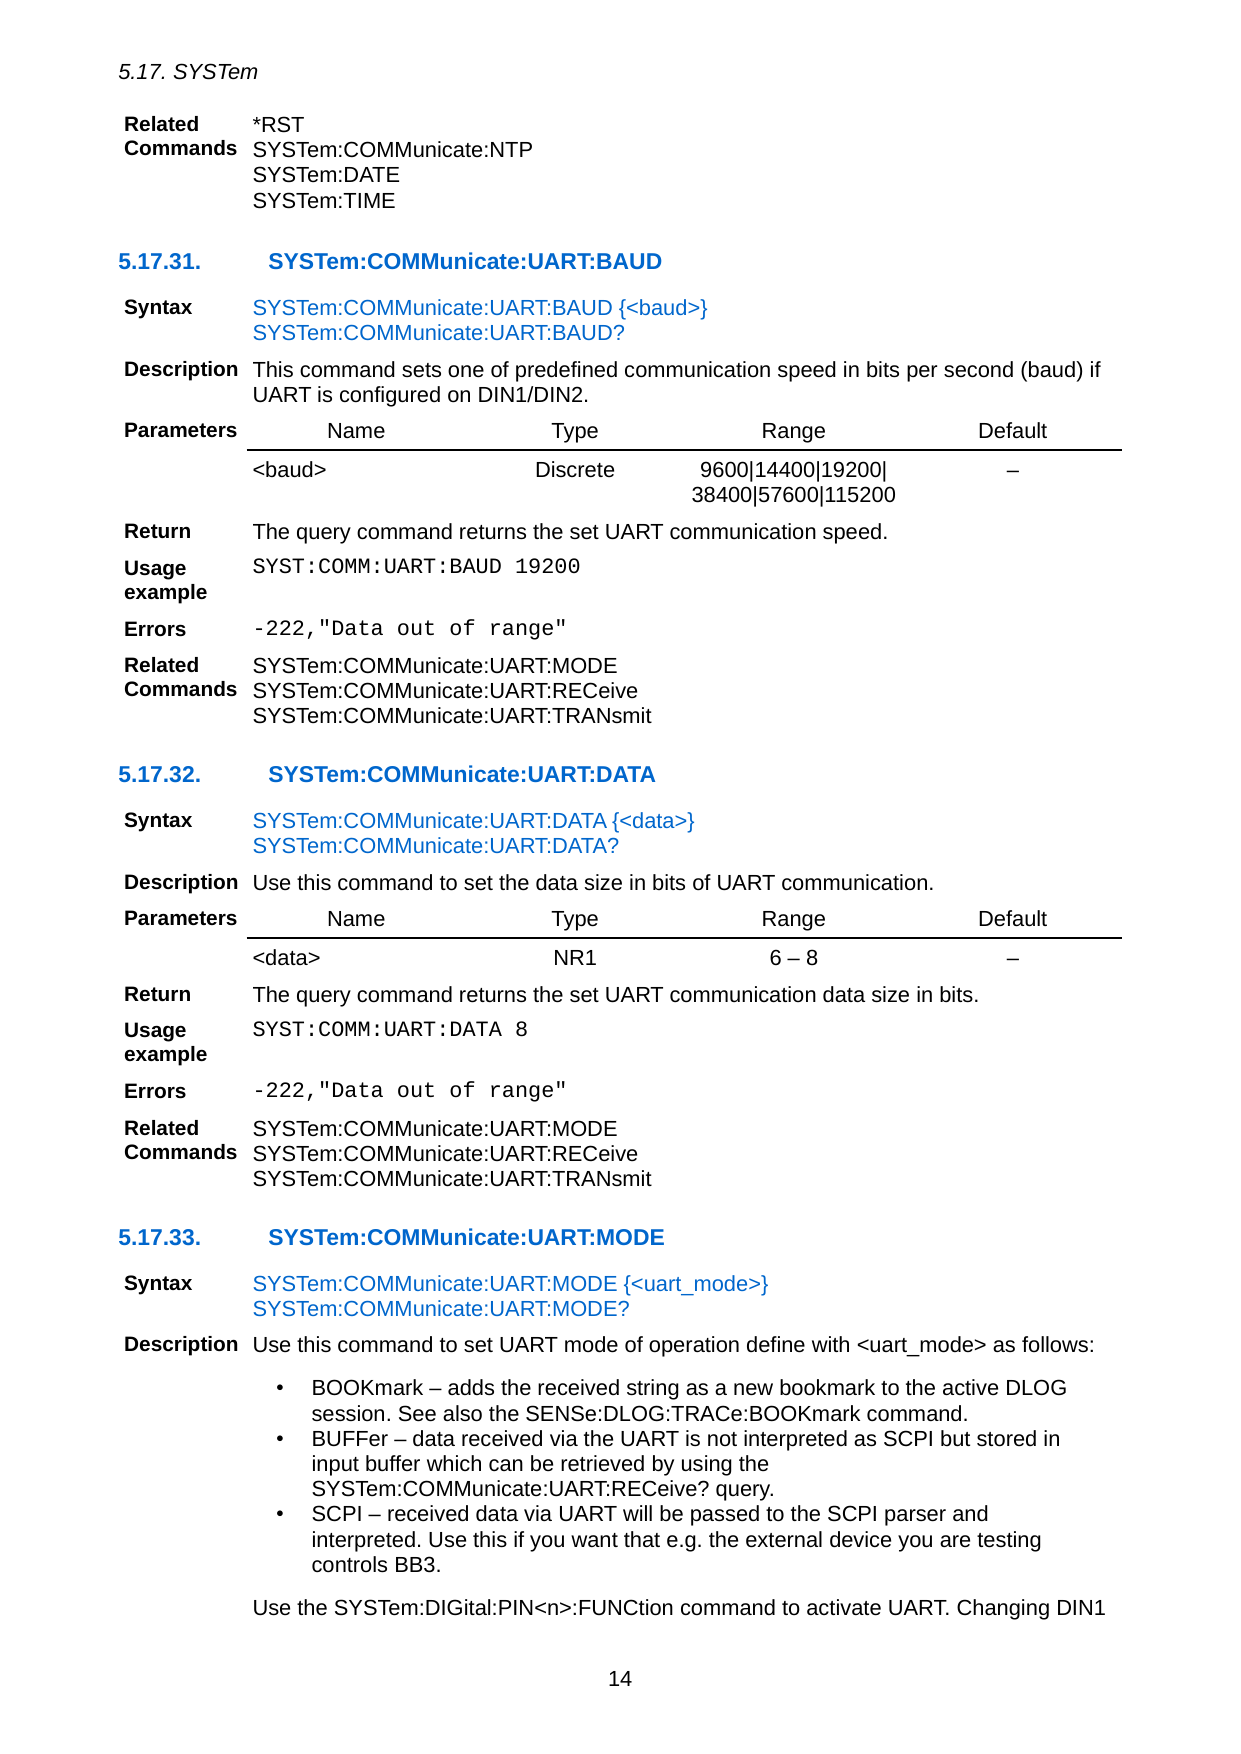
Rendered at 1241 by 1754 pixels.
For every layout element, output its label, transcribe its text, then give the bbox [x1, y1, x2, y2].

table_cell Range [684, 901, 903, 937]
table_cell Description [118, 864, 247, 901]
subtitle SYSTem:COMMunicate:UART:DATA [118, 761, 1122, 787]
table_cell Parameters [118, 413, 247, 513]
table_cell NR1 [465, 939, 684, 976]
table_header Syntax [118, 289, 247, 351]
table_cell – [903, 451, 1122, 513]
table_cell Description [118, 351, 247, 413]
table_cell Related Commands [118, 106, 247, 221]
table_cell <data> [247, 939, 465, 976]
table_cell The query command returns the set UART communication data size in bits. [247, 976, 1122, 1013]
table_header SYSTem:COMMunicate:UART:BAUD {<baud>} SYSTem:COMMunicate:UART:BAUD? [247, 289, 1122, 351]
table_cell 9600|14400|19200|38400|57600|115200 [684, 451, 903, 513]
table_cell Usage example [118, 550, 247, 611]
table_cell SYST:COMM:UART:BAUD 19200 [247, 550, 1122, 611]
table_cell SYSTem:COMMunicate:UART:MODE SYSTem:COMMunicate:UART:RECeive SYSTem:COMMunicate:UART:TRANsmit [247, 647, 1122, 734]
table_cell Return [118, 976, 247, 1013]
table_cell This command sets one of predefined communication speed in bits per second (baud) if UART is configured on DIN1/DIN2. [247, 351, 1122, 413]
table_cell Parameters [118, 901, 247, 976]
table_cell Default [903, 901, 1122, 937]
table_cell Related Commands [118, 647, 247, 734]
table_cell Use this command to set the data size in bits of UART communication. [247, 864, 1122, 901]
table_cell <baud> [247, 451, 465, 513]
table_cell Default [903, 413, 1122, 449]
table_cell Usage example [118, 1013, 247, 1074]
table_cell Errors [118, 1074, 247, 1110]
table_cell Discrete [465, 451, 684, 513]
table_cell Type [465, 901, 684, 937]
table_cell *RST SYSTem:COMMunicate:NTP SYSTem:DATE SYSTem:TIME [247, 106, 1122, 221]
table_cell – [903, 939, 1122, 976]
table_cell Type [465, 413, 684, 449]
table_cell SYST:COMM:UART:DATA 8 [247, 1013, 1122, 1074]
table_header SYSTem:COMMunicate:UART:MODE {<uart_mode>} SYSTem:COMMunicate:UART:MODE? [247, 1265, 1122, 1327]
table_cell 6 – 8 [684, 939, 903, 976]
table_cell SYSTem:COMMunicate:UART:MODE SYSTem:COMMunicate:UART:RECeive SYSTem:COMMunicate:UART:TRANsmit [247, 1110, 1122, 1197]
table_cell Description [118, 1327, 247, 1626]
table_cell Return [118, 513, 247, 550]
table_cell -222,"Data out of range" [247, 611, 1122, 647]
table_header Syntax [118, 802, 247, 864]
table_cell Use this command to set UART mode of operation define with <uart_mode> as follows: BOOKmark – adds the received string as a new bookmark to the active DLOG session. See also the SENSe:DLOG:TRACe:BOOKmark command. BUFFer – data received via the UART is not interpreted as SCPI but stored in input buffer which can be retrieved by using the SYSTem:COMMunicate:UART:RECeive? query. SCPI – received data via UART will be passed to the SCPI parser and interpreted. Use this if you want that e.g. the external device you are testing controls BB3. Use the SYSTem:DIGital:PIN<n>:FUNCtion command to activate UART. Changing DIN1 [247, 1327, 1122, 1626]
subtitle SYSTem:COMMunicate:UART:MODE [118, 1223, 1122, 1250]
table_cell Errors [118, 611, 247, 647]
table_cell Name [247, 901, 465, 937]
table_header Syntax [118, 1265, 247, 1327]
table_cell Related Commands [118, 1110, 247, 1197]
table_cell Range [684, 413, 903, 449]
table_header SYSTem:COMMunicate:UART:DATA {<data>} SYSTem:COMMunicate:UART:DATA? [247, 802, 1122, 864]
table_cell -222,"Data out of range" [247, 1074, 1122, 1110]
table_cell Name [247, 413, 465, 449]
table_cell The query command returns the set UART communication speed. [247, 513, 1122, 550]
subtitle SYSTem:COMMunicate:UART:BAUD [118, 248, 1122, 274]
